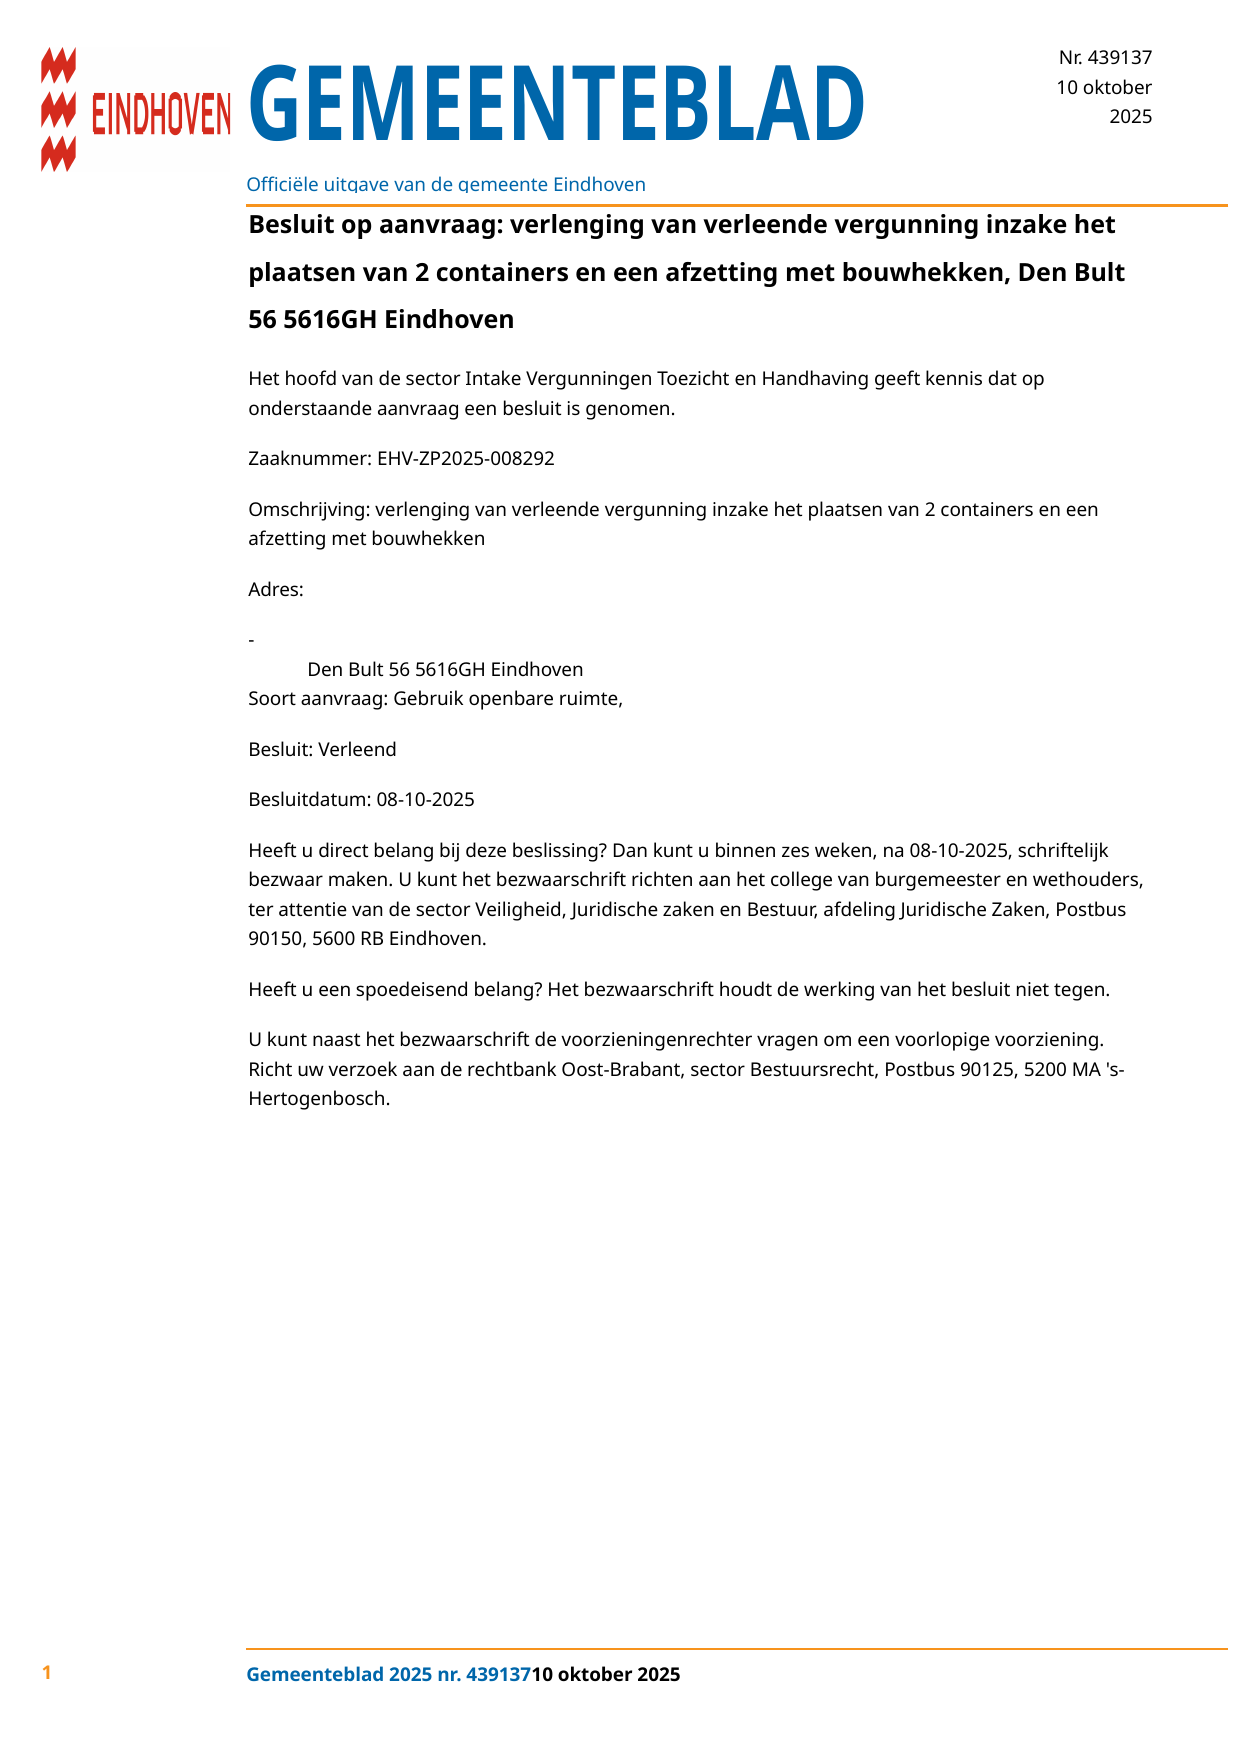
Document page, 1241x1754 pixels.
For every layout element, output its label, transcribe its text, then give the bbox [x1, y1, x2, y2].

text Heeft u direct belang bij deze beslissing? Dan kunt u binnen zes weken, na 08-10-2025, schriftelijk bezwaar maken. U kunt het bezwaarschrift richten aan het college van burgemeester en wethouders, ter attentie van de sector Veiligheid, Juridische zaken en Bestuur, afdeling Juridische Zaken, Postbus 90150, 5600 RB Eindhoven. [248, 837, 1152, 951]
text Adres: [248, 576, 1152, 602]
text Zaaknummer: EHV-ZP2025-008292 [248, 446, 1152, 471]
text Heeft u een spoedeisend belang? Het bezwaarschrift houdt de werking van het besluit niet tegen. [248, 976, 1152, 1002]
text Besluitdatum: 08-10-2025 [248, 786, 1152, 812]
text Omschrijving: verlenging van verleende vergunning inzake het plaatsen van 2 containers en een afzetting met bouwhekken [248, 496, 1152, 551]
text U kunt naast het bezwaarschrift de voorzieningenrechter vragen om een voorlopige voorziening. Richt uw verzoek aan de rechtbank Oost-Brabant, sector Bestuursrecht, Postbus 90125, 5200 MA 's-Hertogenbosch. [248, 1026, 1152, 1111]
text Het hoofd van de sector Intake Vergunningen Toezicht en Handhaving geeft kennis dat op onderstaande aanvraag een besluit is genomen. [248, 366, 1152, 421]
picture [41, 47, 231, 172]
list Den Bult 56 5616GH Eindhoven [248, 656, 1152, 682]
text Besluit op aanvraag: verlenging van verleende vergunning inzake het plaatsen van 2 containers en een afzetting met bouwhekken, Den Bult 56 5616GH Eindhoven [248, 207, 1152, 336]
text Besluit: Verleend [248, 736, 1152, 762]
text Soort aanvraag: Gebruik openbare ruimte, [248, 686, 1152, 711]
